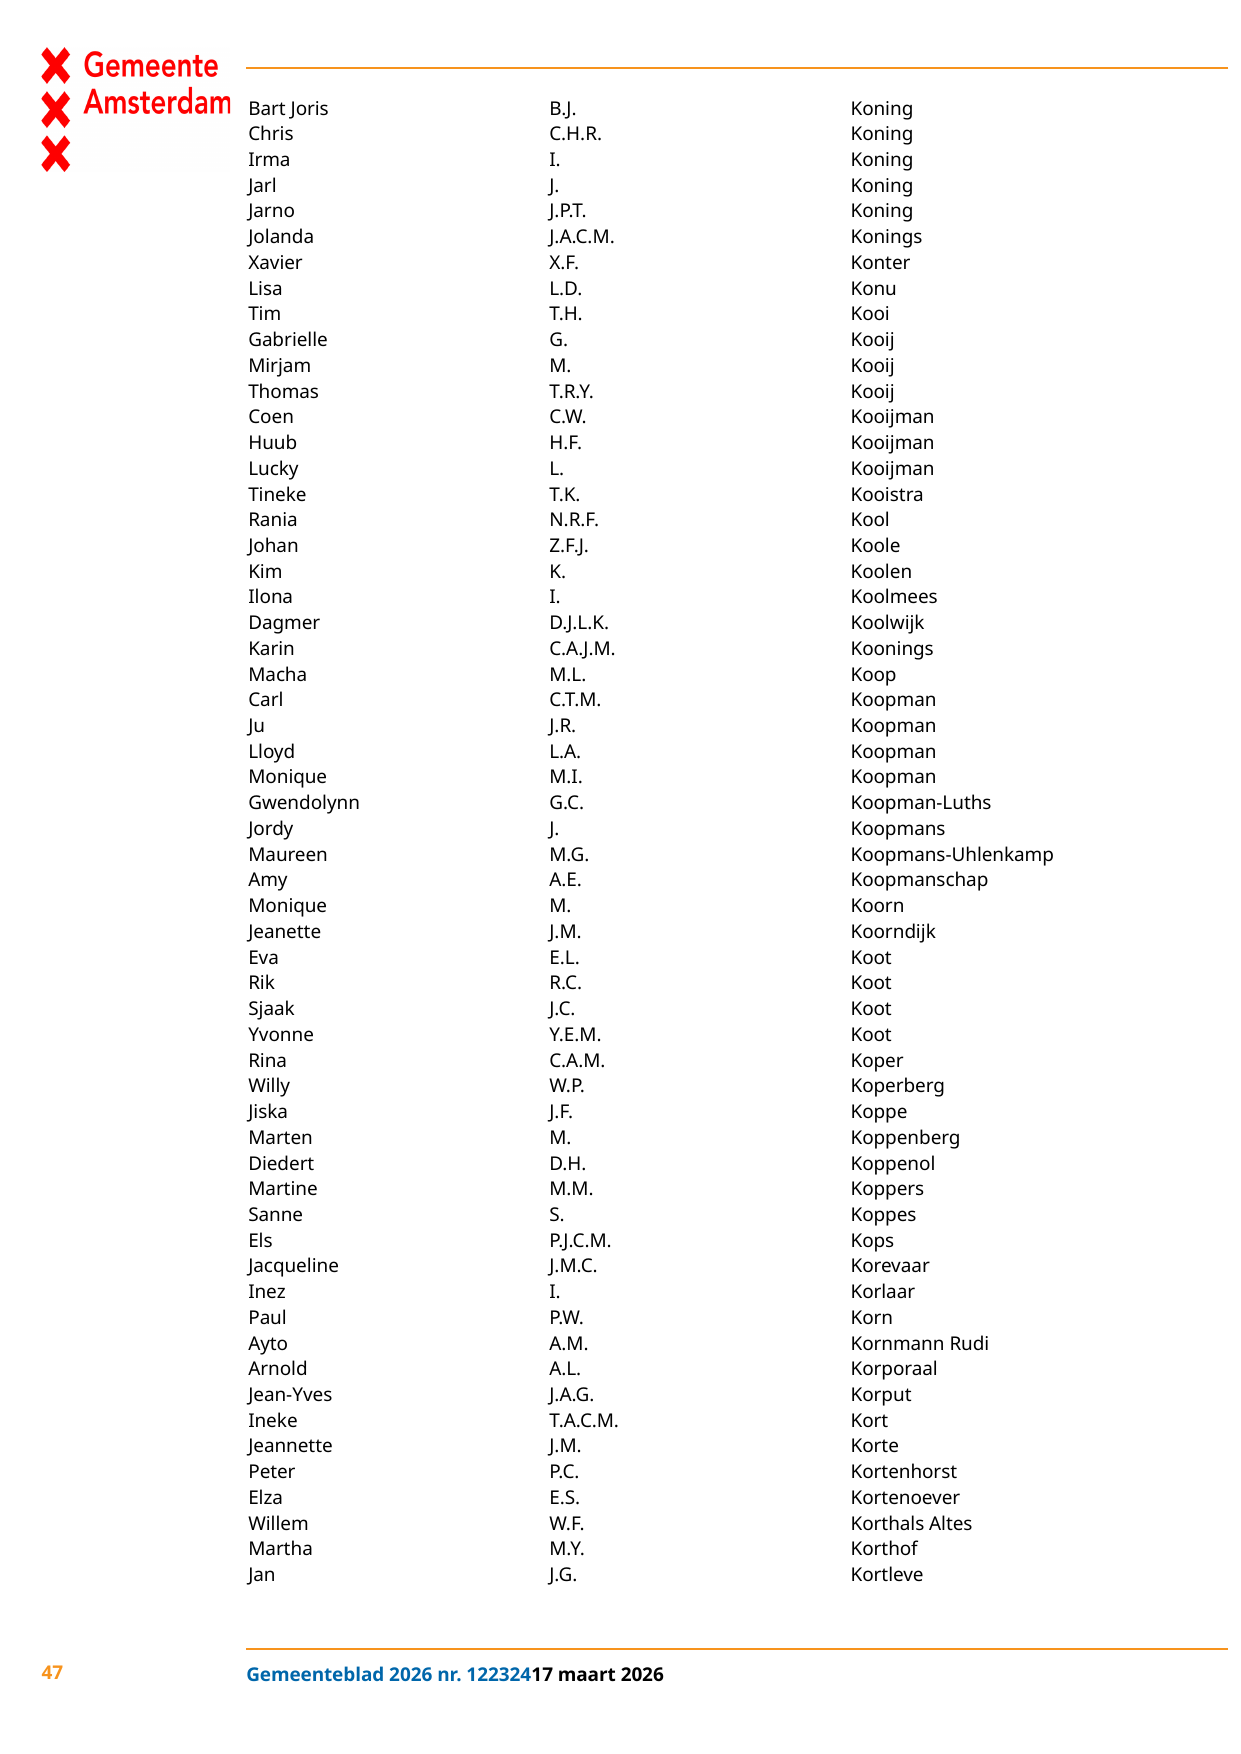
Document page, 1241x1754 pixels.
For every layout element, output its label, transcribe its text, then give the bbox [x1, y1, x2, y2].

table_cell M. [549, 352, 850, 378]
table_cell Koopman [850, 764, 1152, 789]
table_cell Koopmans [850, 815, 1152, 841]
table_cell J.A.C.M. [549, 224, 850, 249]
table_cell Koperberg [850, 1073, 1152, 1098]
table_cell Rik [248, 970, 549, 995]
table_cell Korlaar [850, 1278, 1152, 1304]
table_cell Ilona [248, 584, 549, 609]
table_cell Monique [248, 764, 549, 789]
table_cell G.C. [549, 790, 850, 815]
table_cell Ju [248, 712, 549, 738]
table_cell Ineke [248, 1407, 549, 1433]
table_cell Kortenhorst [850, 1459, 1152, 1484]
table_cell J.M. [549, 1433, 850, 1458]
picture [41, 47, 231, 172]
table_cell Koper [850, 1047, 1152, 1072]
table_cell T.A.C.M. [549, 1407, 850, 1433]
table_cell J.P.T. [549, 198, 850, 223]
table_cell Jarl [248, 172, 549, 198]
table_cell Koop [850, 661, 1152, 687]
table_cell M. [549, 1124, 850, 1150]
table_cell T.H. [549, 301, 850, 326]
table_cell C.A.J.M. [549, 635, 850, 661]
table_cell Koppe [850, 1098, 1152, 1124]
table_cell S. [549, 1201, 850, 1227]
table_cell Kooij [850, 326, 1152, 352]
table_cell Koning [850, 146, 1152, 172]
table_cell C.H.R. [549, 121, 850, 146]
table_cell R.C. [549, 970, 850, 995]
table_cell Arnold [248, 1356, 549, 1381]
table_cell Sanne [248, 1201, 549, 1227]
table_cell P.J.C.M. [549, 1227, 850, 1253]
table_cell Kortleve [850, 1561, 1152, 1587]
table_cell Y.E.M. [549, 1021, 850, 1047]
table_cell T.K. [549, 481, 850, 506]
table_cell Kim [248, 558, 549, 584]
table_cell Koppenol [850, 1150, 1152, 1175]
table_cell Konter [850, 249, 1152, 275]
table_cell Inez [248, 1278, 549, 1304]
table_cell Kooijman [850, 429, 1152, 455]
table_cell J. [549, 172, 850, 198]
table_cell Karin [248, 635, 549, 661]
table_cell L. [549, 455, 850, 481]
table_cell Jan [248, 1561, 549, 1587]
table_cell G. [549, 326, 850, 352]
table_cell J.F. [549, 1098, 850, 1124]
table_cell J.C. [549, 995, 850, 1021]
table_cell A.L. [549, 1356, 850, 1381]
table_cell Koopman-Luths [850, 790, 1152, 815]
table_cell Koopman [850, 712, 1152, 738]
table_cell Z.F.J. [549, 532, 850, 558]
table_cell D.H. [549, 1150, 850, 1175]
table_cell J.M.C. [549, 1253, 850, 1278]
table_cell Koot [850, 995, 1152, 1021]
table_cell Korte [850, 1433, 1152, 1458]
table_cell N.R.F. [549, 506, 850, 532]
table_cell L.A. [549, 738, 850, 764]
table_cell M.M. [549, 1175, 850, 1201]
table_cell I. [549, 1278, 850, 1304]
table_cell Korthof [850, 1536, 1152, 1561]
table_cell W.F. [549, 1510, 850, 1536]
table_cell Kooij [850, 352, 1152, 378]
table_cell Koopmans-Uhlenkamp [850, 841, 1152, 867]
table_cell Gwendolynn [248, 790, 549, 815]
table_cell Huub [248, 429, 549, 455]
table_cell Kooijman [850, 404, 1152, 429]
table_cell Koorndijk [850, 918, 1152, 944]
table_cell Amy [248, 867, 549, 892]
table_cell A.M. [549, 1330, 850, 1356]
table_cell Jolanda [248, 224, 549, 249]
table_cell E.S. [549, 1484, 850, 1510]
table_cell Koopman [850, 687, 1152, 712]
table_cell A.E. [549, 867, 850, 892]
table_cell Konu [850, 275, 1152, 301]
table_cell Rania [248, 506, 549, 532]
table_cell Koning [850, 172, 1152, 198]
table_cell M.G. [549, 841, 850, 867]
table_cell Konings [850, 224, 1152, 249]
table_cell Sjaak [248, 995, 549, 1021]
table_cell Koot [850, 1021, 1152, 1047]
table_cell Koppes [850, 1201, 1152, 1227]
table_cell Rina [248, 1047, 549, 1072]
table_cell C.A.M. [549, 1047, 850, 1072]
table_cell Koot [850, 970, 1152, 995]
table_cell Elza [248, 1484, 549, 1510]
table_cell Lloyd [248, 738, 549, 764]
table_cell Koolwijk [850, 609, 1152, 635]
table_cell Korput [850, 1381, 1152, 1407]
table_cell Willem [248, 1510, 549, 1536]
table_cell Korporaal [850, 1356, 1152, 1381]
table_cell Kort [850, 1407, 1152, 1433]
table_cell Marten [248, 1124, 549, 1150]
table_cell Martine [248, 1175, 549, 1201]
table_cell Paul [248, 1304, 549, 1330]
table_cell Monique [248, 893, 549, 918]
table_cell I. [549, 146, 850, 172]
table_cell Tim [248, 301, 549, 326]
table_cell Dagmer [248, 609, 549, 635]
table_cell B.J. [549, 95, 850, 121]
table_cell D.J.L.K. [549, 609, 850, 635]
table_cell P.W. [549, 1304, 850, 1330]
table_cell Jiska [248, 1098, 549, 1124]
table_cell Thomas [248, 378, 549, 403]
table_cell Koolmees [850, 584, 1152, 609]
table_cell Bart Joris [248, 95, 549, 121]
table_cell J. [549, 815, 850, 841]
table_cell Willy [248, 1073, 549, 1098]
table_cell Kortenoever [850, 1484, 1152, 1510]
table_cell M.L. [549, 661, 850, 687]
table_cell Jean-Yves [248, 1381, 549, 1407]
table_cell Korthals Altes [850, 1510, 1152, 1536]
table_cell Kooistra [850, 481, 1152, 506]
table_cell P.C. [549, 1459, 850, 1484]
table_cell Chris [248, 121, 549, 146]
table_cell Koning [850, 95, 1152, 121]
table_cell Jarno [248, 198, 549, 223]
table_cell Koppers [850, 1175, 1152, 1201]
table_cell Jacqueline [248, 1253, 549, 1278]
table_cell Koorn [850, 893, 1152, 918]
table_cell Els [248, 1227, 549, 1253]
table_cell J.G. [549, 1561, 850, 1587]
table_cell Yvonne [248, 1021, 549, 1047]
table_cell J.A.G. [549, 1381, 850, 1407]
table_cell W.P. [549, 1073, 850, 1098]
table_cell M.Y. [549, 1536, 850, 1561]
table_cell Koonings [850, 635, 1152, 661]
table_cell Koning [850, 198, 1152, 223]
table_cell I. [549, 584, 850, 609]
table_cell J.M. [549, 918, 850, 944]
table_cell Kool [850, 506, 1152, 532]
table_cell T.R.Y. [549, 378, 850, 403]
table_cell M.I. [549, 764, 850, 789]
table_cell Lisa [248, 275, 549, 301]
table_cell Korevaar [850, 1253, 1152, 1278]
table_cell X.F. [549, 249, 850, 275]
table_cell Irma [248, 146, 549, 172]
table_cell C.W. [549, 404, 850, 429]
table_cell C.T.M. [549, 687, 850, 712]
table_cell Kops [850, 1227, 1152, 1253]
table_cell Johan [248, 532, 549, 558]
table_cell M. [549, 893, 850, 918]
table_cell Peter [248, 1459, 549, 1484]
table_cell J.R. [549, 712, 850, 738]
table_cell Martha [248, 1536, 549, 1561]
table_cell Korn [850, 1304, 1152, 1330]
table_cell Gabrielle [248, 326, 549, 352]
table_cell Koopmanschap [850, 867, 1152, 892]
table_cell Coen [248, 404, 549, 429]
table_cell Diedert [248, 1150, 549, 1175]
table_cell Ayto [248, 1330, 549, 1356]
table_cell Jordy [248, 815, 549, 841]
table_cell Kooijman [850, 455, 1152, 481]
table_cell Xavier [248, 249, 549, 275]
table_cell Jeanette [248, 918, 549, 944]
table_cell Jeannette [248, 1433, 549, 1458]
table_cell Koppenberg [850, 1124, 1152, 1150]
table_cell Kooi [850, 301, 1152, 326]
table_cell Koot [850, 944, 1152, 969]
table_cell Koole [850, 532, 1152, 558]
table_cell K. [549, 558, 850, 584]
table_cell E.L. [549, 944, 850, 969]
table_cell Eva [248, 944, 549, 969]
table_cell Mirjam [248, 352, 549, 378]
table_cell Lucky [248, 455, 549, 481]
table_cell Macha [248, 661, 549, 687]
table_cell L.D. [549, 275, 850, 301]
table_cell Koolen [850, 558, 1152, 584]
table_cell Maureen [248, 841, 549, 867]
table_cell Tineke [248, 481, 549, 506]
table_cell Kornmann Rudi [850, 1330, 1152, 1356]
table_cell Koopman [850, 738, 1152, 764]
table_cell Kooij [850, 378, 1152, 403]
table_cell H.F. [549, 429, 850, 455]
table_cell Carl [248, 687, 549, 712]
table_cell Koning [850, 121, 1152, 146]
